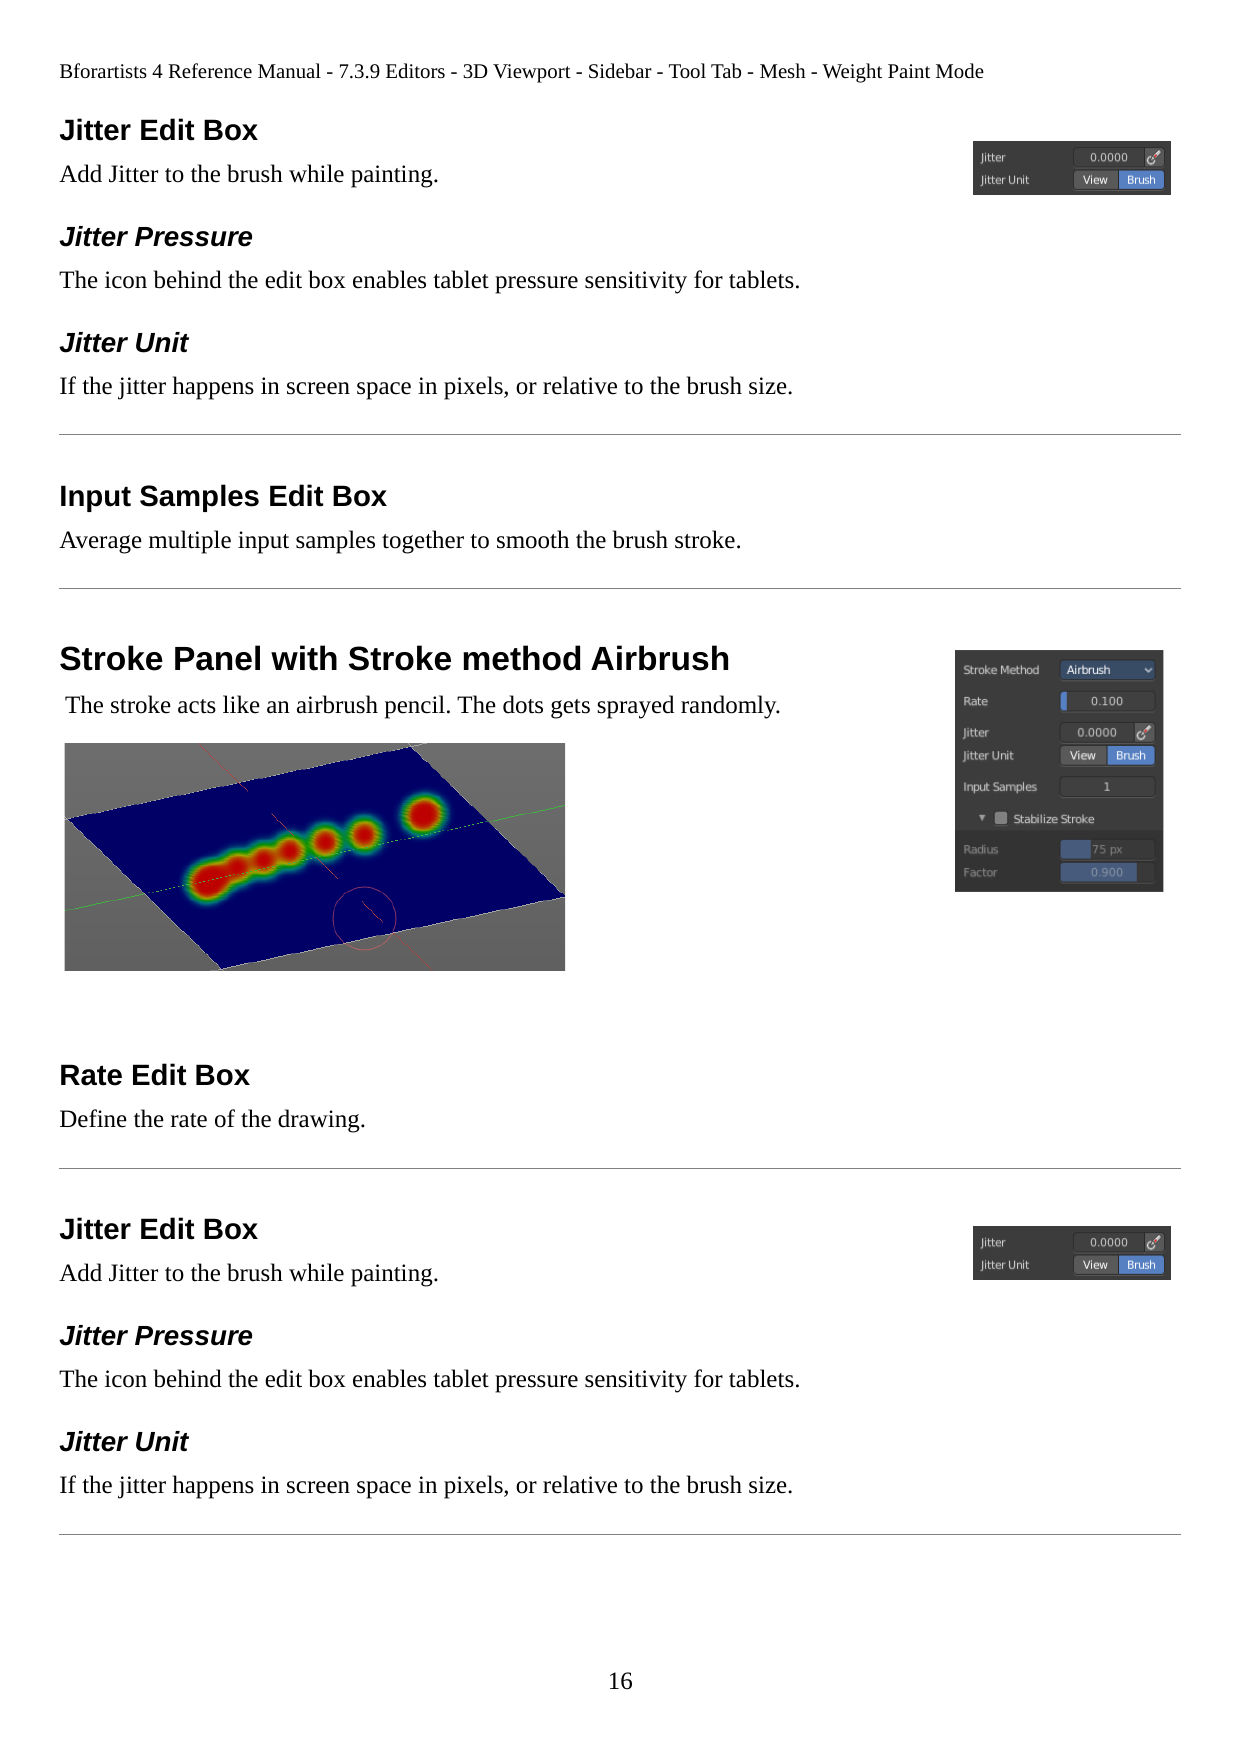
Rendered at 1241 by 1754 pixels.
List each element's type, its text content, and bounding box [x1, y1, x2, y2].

picture [973, 1226, 1171, 1280]
text Add Jitter to the brush while painting. [59, 1258, 1181, 1287]
text Add Jitter to the brush while painting. [59, 159, 973, 188]
picture [973, 141, 1171, 195]
text The stroke acts like an airbrush pencil. The dots gets sprayed randomly. [59, 690, 955, 719]
subtitle Jitter Unit [59, 1426, 1181, 1457]
text The icon behind the edit box enables tablet pressure sensitivity for tablets. [59, 265, 1181, 293]
subtitle Jitter Unit [59, 326, 1181, 358]
subtitle Jitter Pressure [59, 1319, 1181, 1351]
subtitle Jitter Edit Box [59, 1212, 1181, 1246]
picture [955, 650, 1164, 892]
text If the jitter happens in screen space in pixels, or relative to the brush size. [59, 371, 1181, 399]
picture [64, 743, 566, 971]
subtitle Stroke Panel with Stroke method Airbrush [59, 639, 1181, 677]
subtitle Input Samples Edit Box [59, 478, 1181, 512]
text The icon behind the edit box enables tablet pressure sensitivity for tablets. [59, 1364, 1181, 1393]
text Average multiple input samples together to smooth the brush stroke. [59, 525, 1181, 553]
subtitle Jitter Edit Box [59, 113, 1181, 146]
subtitle Rate Edit Box [59, 1058, 1181, 1091]
subtitle Jitter Pressure [59, 220, 1181, 252]
text Define the rate of the drawing. [59, 1104, 1181, 1133]
text If the jitter happens in screen space in pixels, or relative to the brush size. [59, 1470, 1181, 1499]
